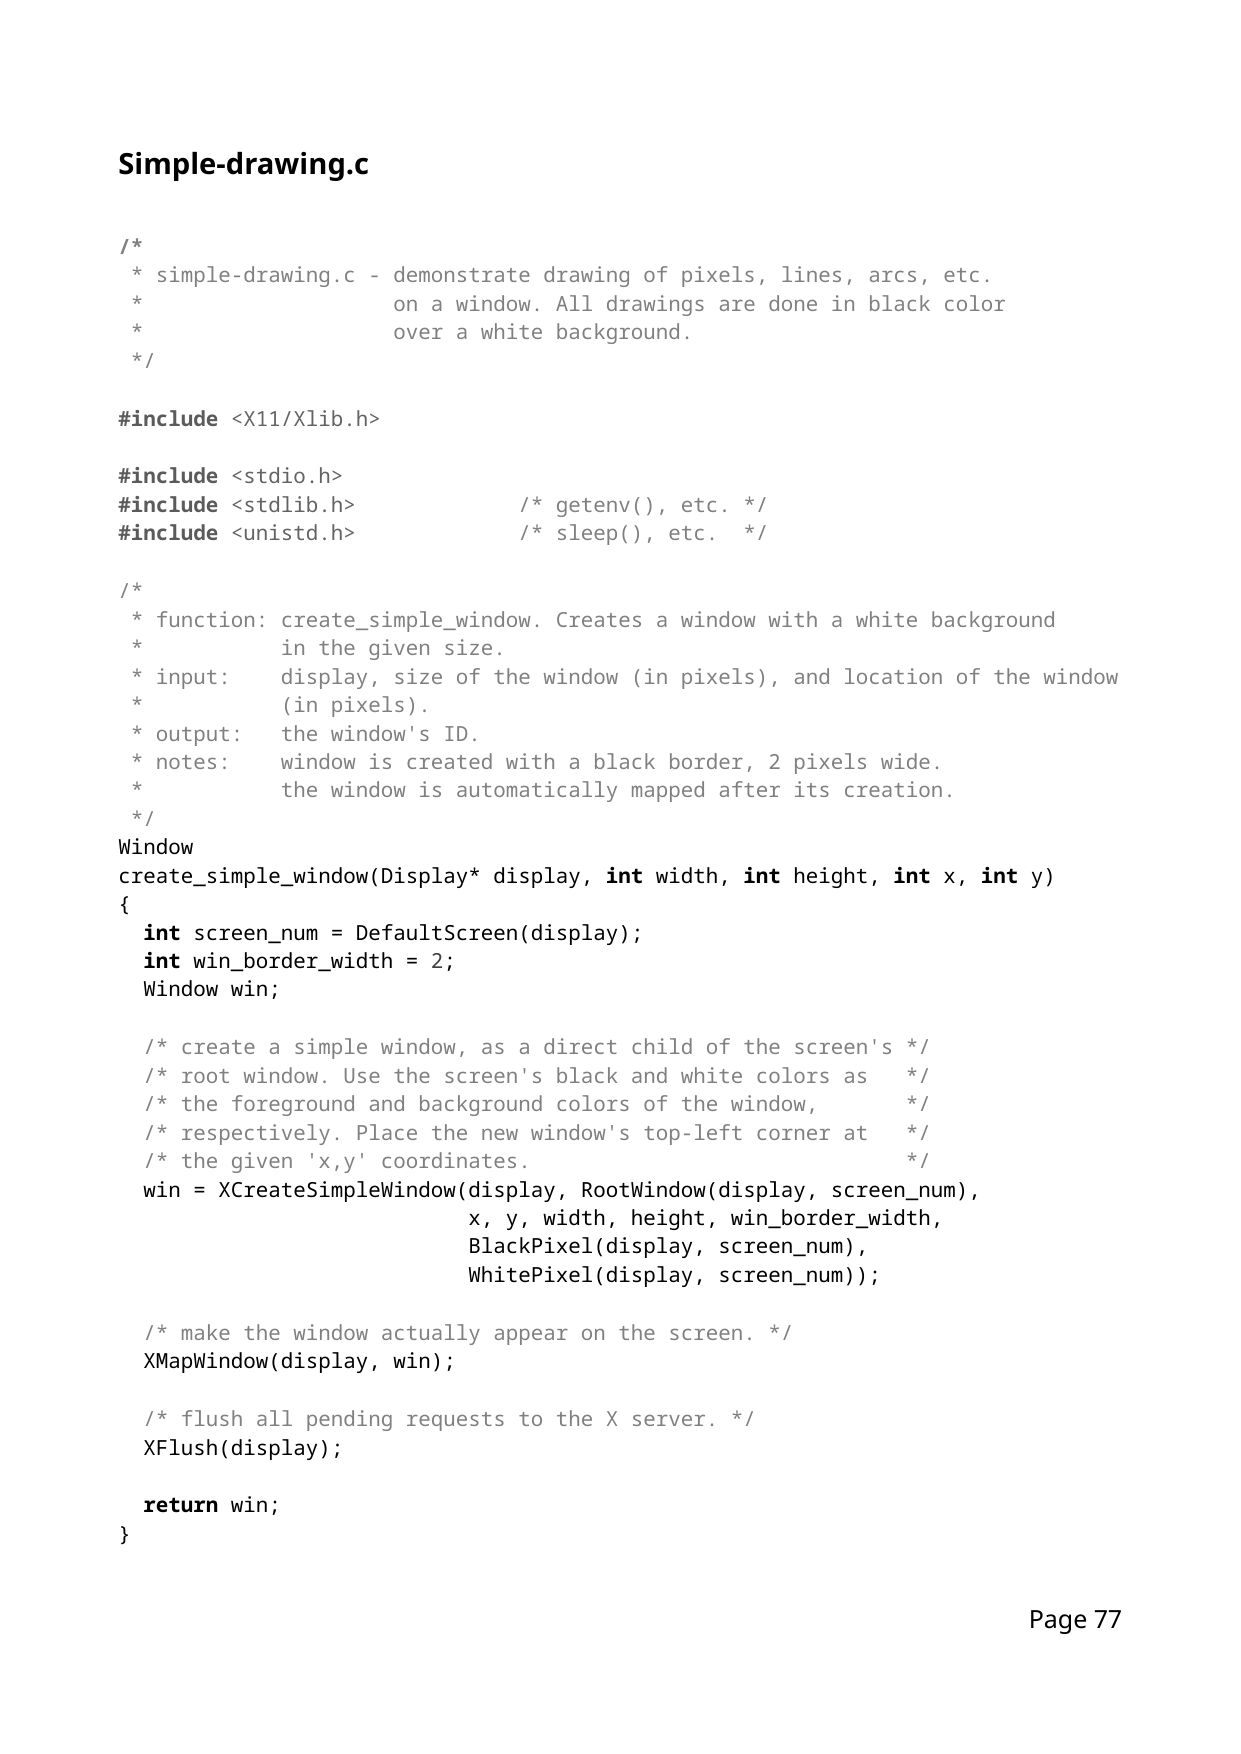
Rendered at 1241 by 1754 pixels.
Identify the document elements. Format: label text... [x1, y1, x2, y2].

text /* create a simple window, as a direct child of the screen's */ [118, 1032, 1122, 1061]
text Window [118, 832, 1122, 861]
text * the window is automatically mapped after its creation. [118, 776, 1122, 804]
text */ [118, 804, 1122, 832]
text * on a window. All drawings are done in black color [118, 289, 1122, 317]
text * in the given size. [118, 633, 1122, 662]
text Window win; [118, 974, 1122, 1003]
text #include <X11/Xlib.h> [118, 404, 1122, 432]
text XFlush(display); [118, 1433, 1122, 1461]
text * simple-drawing.c - demonstrate drawing of pixels, lines, arcs, etc. [118, 261, 1122, 289]
text XMapWindow(display, win); [118, 1346, 1122, 1375]
text * function: create_simple_window. Creates a window with a white background [118, 605, 1122, 633]
text /* root window. Use the screen's black and white colors as */ [118, 1061, 1122, 1089]
subtitle Simple-drawing.c [118, 143, 1122, 183]
text WhitePixel(display, screen_num)); [118, 1260, 1122, 1288]
text /* the foreground and background colors of the window, */ [118, 1089, 1122, 1118]
text win = XCreateSimpleWindow(display, RootWindow(display, screen_num), [118, 1175, 1122, 1203]
text } [118, 1519, 1122, 1547]
text x, y, width, height, win_border_width, [118, 1203, 1122, 1232]
text * (in pixels). [118, 690, 1122, 719]
text * notes: window is created with a black border, 2 pixels wide. [118, 747, 1122, 776]
text #include <stdlib.h> /* getenv(), etc. */ [118, 490, 1122, 518]
text /* the given 'x,y' coordinates. */ [118, 1146, 1122, 1175]
text return win; [118, 1491, 1122, 1519]
text * over a white background. [118, 317, 1122, 346]
text int win_border_width = 2; [118, 946, 1122, 974]
text BlackPixel(display, screen_num), [118, 1232, 1122, 1260]
text /* make the window actually appear on the screen. */ [118, 1318, 1122, 1346]
text * input: display, size of the window (in pixels), and location of the window [118, 662, 1122, 690]
text /* respectively. Place the new window's top-left corner at */ [118, 1118, 1122, 1146]
text /* [118, 232, 1122, 261]
text int screen_num = DefaultScreen(display); [118, 918, 1122, 946]
text create_simple_window(Display* display, int width, int height, int x, int y) [118, 861, 1122, 889]
text { [118, 889, 1122, 918]
text */ [118, 346, 1122, 374]
text #include <unistd.h> /* sleep(), etc. */ [118, 518, 1122, 547]
text * output: the window's ID. [118, 719, 1122, 747]
text #include <stdio.h> [118, 462, 1122, 490]
text /* [118, 576, 1122, 605]
text /* flush all pending requests to the X server. */ [118, 1404, 1122, 1433]
